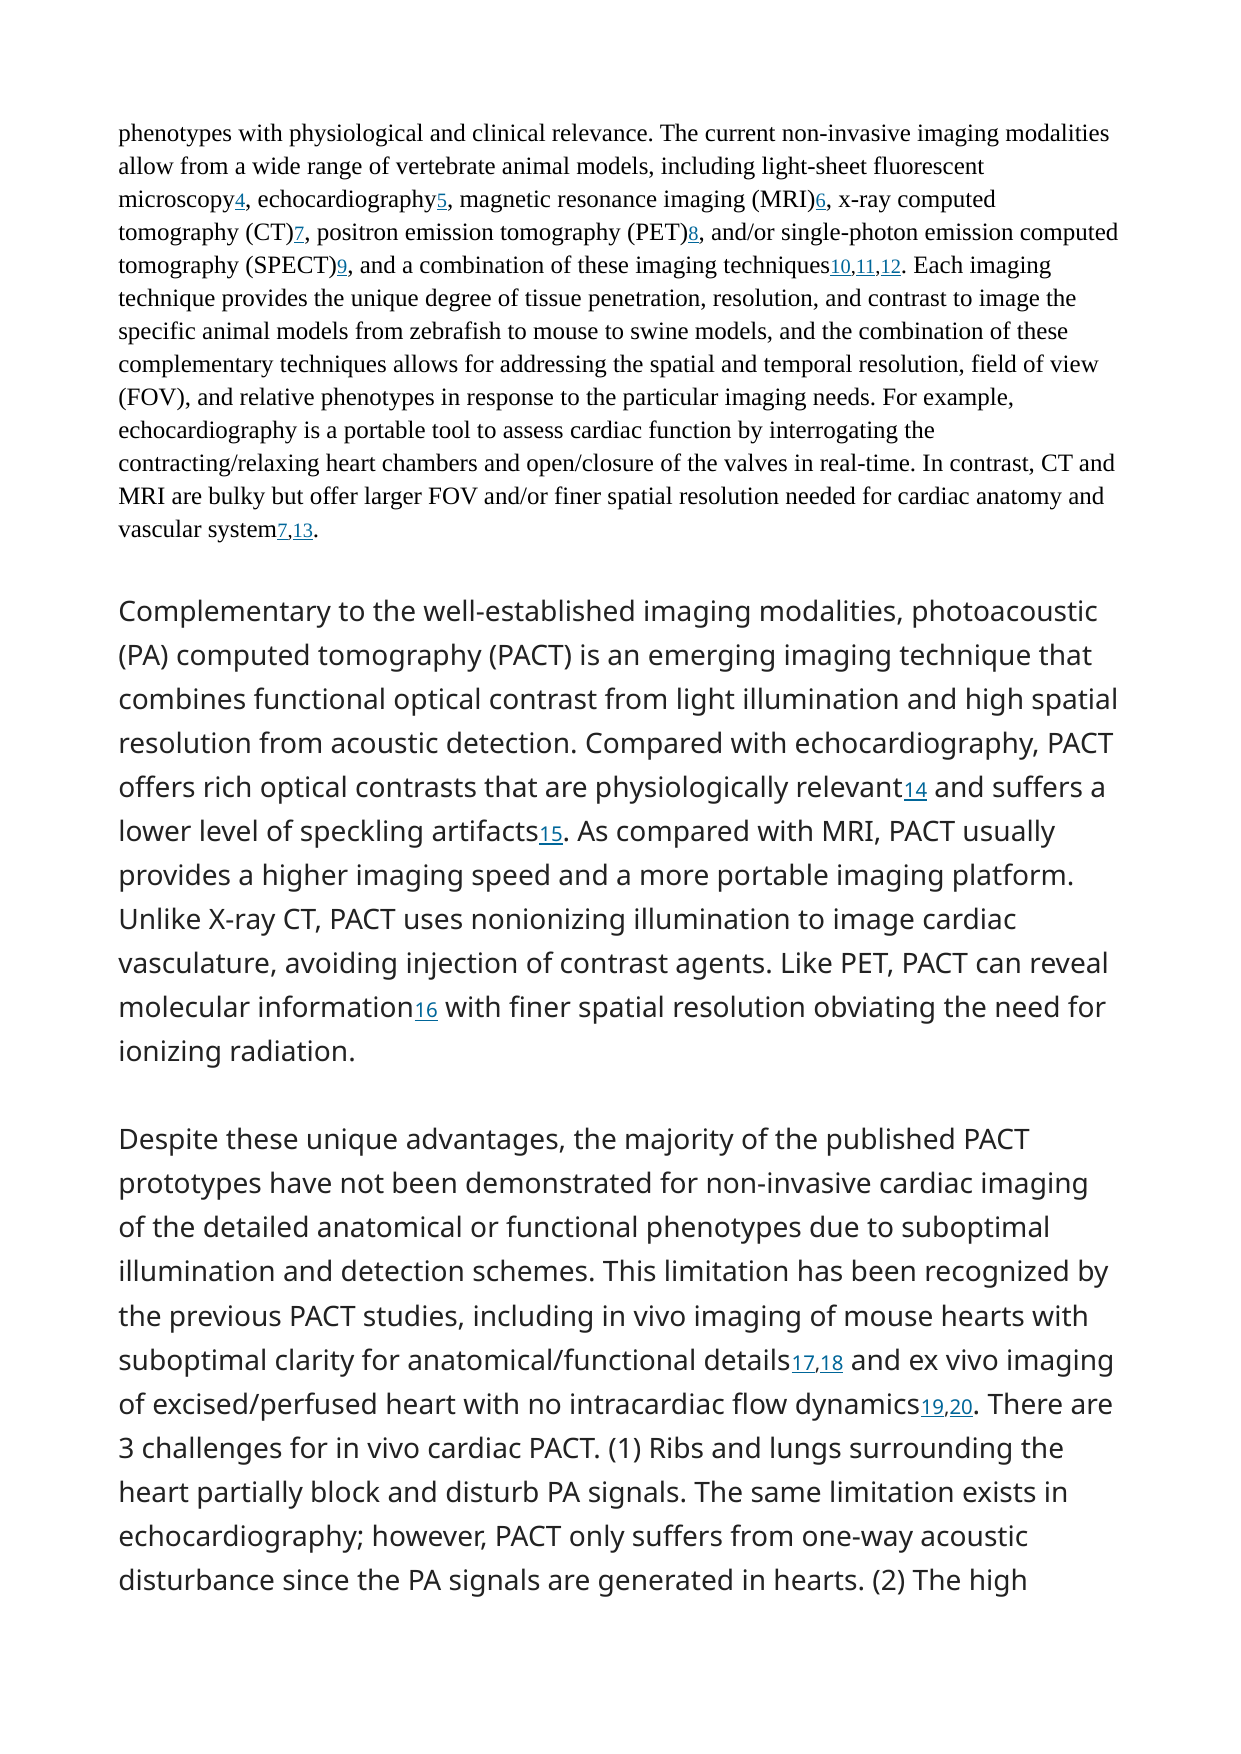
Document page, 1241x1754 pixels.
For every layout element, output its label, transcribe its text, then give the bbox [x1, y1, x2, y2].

text phenotypes with physiological and clinical relevance. The current non-invasive imaging modalities allow from a wide range of vertebrate animal models, including light-sheet fluorescent microscopy4, echocardiography5, magnetic resonance imaging (MRI)6, x-ray computed tomography (CT)7, positron emission tomography (PET)8, and/or single-photon emission computed tomography (SPECT)9, and a combination of these imaging techniques10,11,12. Each imaging technique provides the unique degree of tissue penetration, resolution, and contrast to image the specific animal models from zebrafish to mouse to swine models, and the combination of these complementary techniques allows for addressing the spatial and temporal resolution, field of view (FOV), and relative phenotypes in response to the particular imaging needs. For example, echocardiography is a portable tool to assess cardiac function by interrogating the contracting/relaxing heart chambers and open/closure of the valves in real-time. In contrast, CT and MRI are bulky but offer larger FOV and/or finer spatial resolution needed for cardiac anatomy and vascular system7,13. [118, 118, 1122, 543]
text Despite these unique advantages, the majority of the published PACT prototypes have not been demonstrated for non-invasive cardiac imaging of the detailed anatomical or functional phenotypes due to suboptimal illumination and detection schemes. This limitation has been recognized by the previous PACT studies, including in vivo imaging of mouse hearts with suboptimal clarity for anatomical/functional details17,18 and ex vivo imaging of excised/perfused heart with no intracardiac flow dynamics19,20. There are 3 challenges for in vivo cardiac PACT. (1) Ribs and lungs surrounding the heart partially block and disturb PA signals. The same limitation exists in echocardiography; however, PACT only suffers from one-way acoustic disturbance since the PA signals are generated in hearts. (2) The high [118, 1119, 1122, 1598]
picture [297, 229, 303, 240]
text Complementary to the well-established imaging modalities, photoacoustic (PA) computed tomography (PACT) is an emerging imaging technique that combines functional optical contrast from light illumination and high spatial resolution from acoustic detection. Compared with echocardiography, PACT offers rich optical contrasts that are physiologically relevant14 and suffers a lower level of speckling artifacts15. As compared with MRI, PACT usually provides a higher imaging speed and a more portable imaging platform. Unlike X-ray CT, PACT uses nonionizing illumination to image cardiac vasculature, avoiding injection of contrast agents. Like PET, PACT can reveal molecular information16 with finer spatial resolution obviating the need for ionizing radiation. [118, 591, 1122, 1070]
